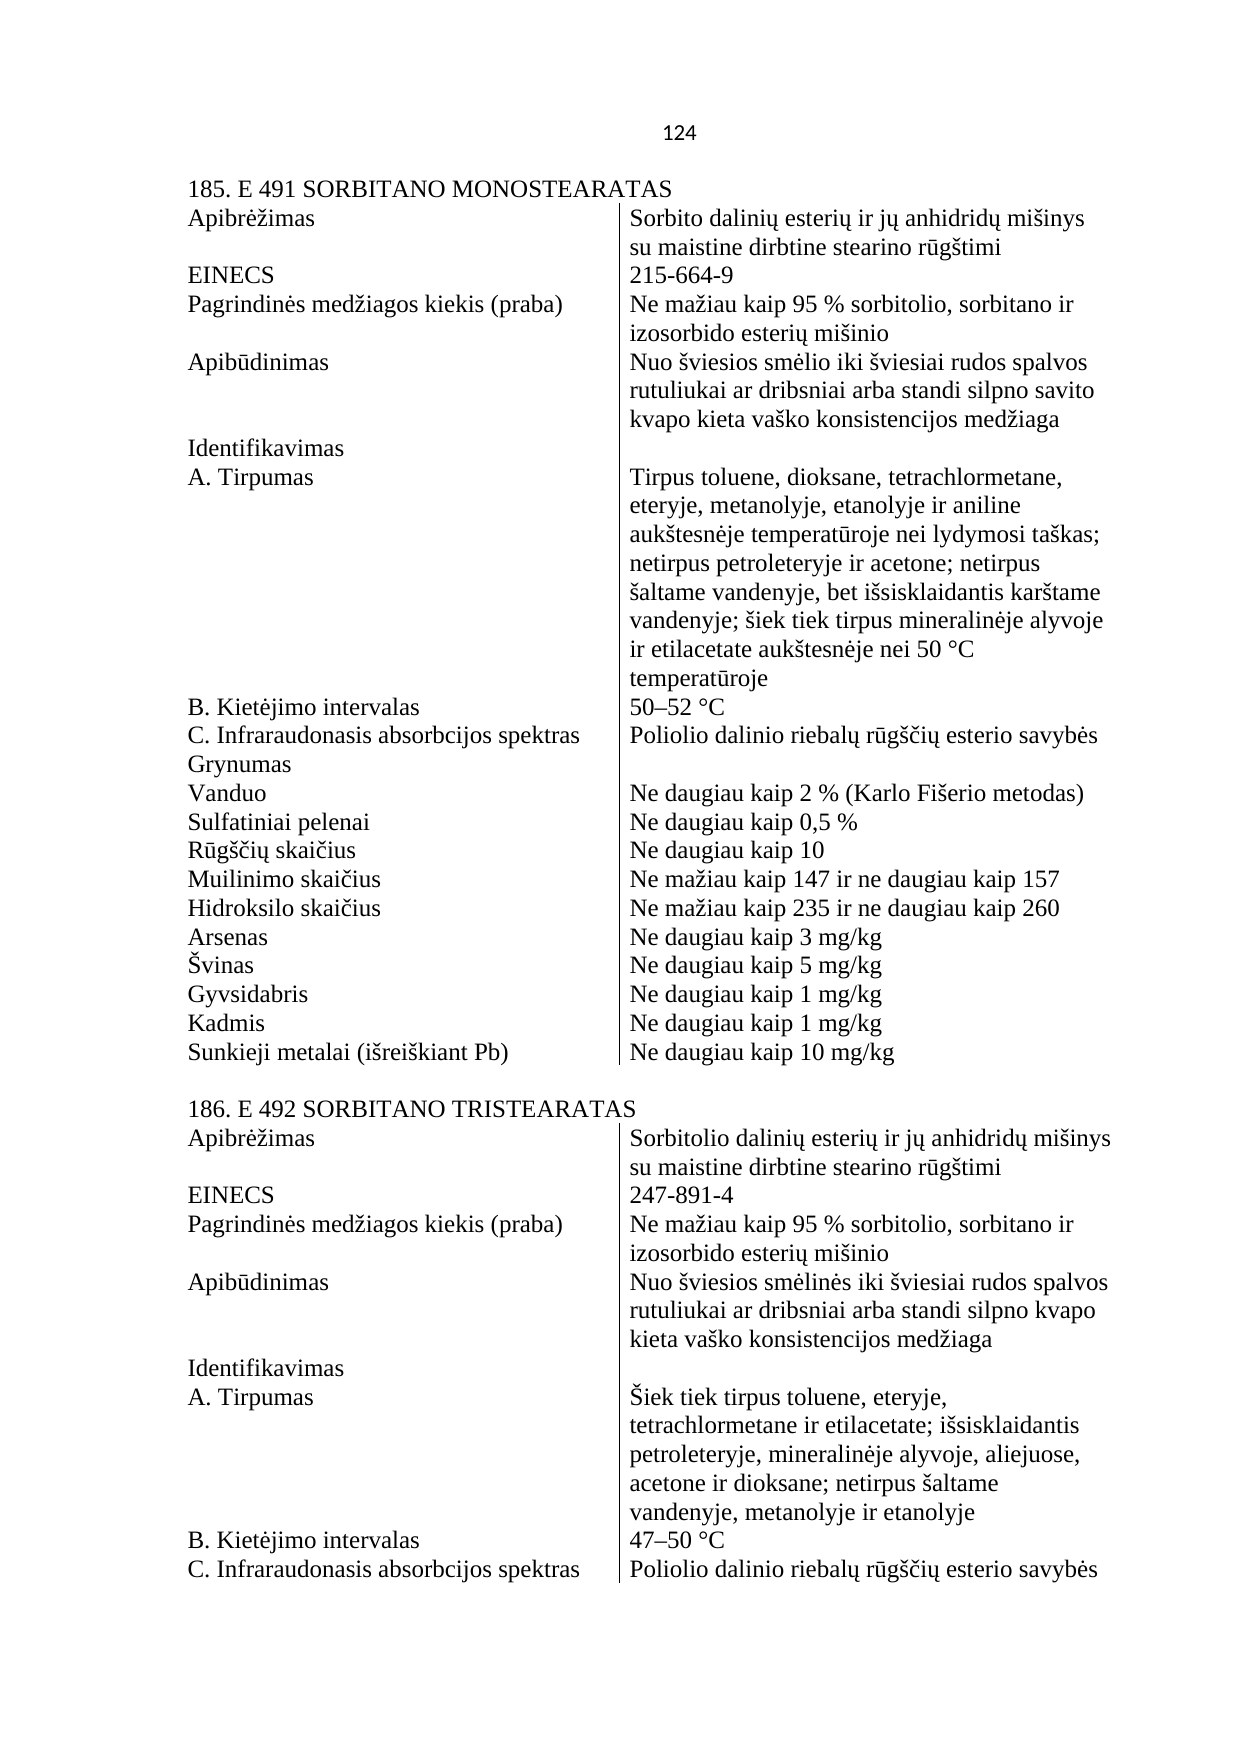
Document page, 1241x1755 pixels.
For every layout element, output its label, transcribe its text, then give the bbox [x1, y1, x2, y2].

table_header 185. E 491 SORBITANO MONOSTEARATAS [177, 174, 1122, 203]
table_cell B. Kietėjimo intervalas [177, 692, 619, 720]
table_cell Gyvsidabris [177, 979, 619, 1008]
table_cell Sorbito dalinių esterių ir jų anhidridų mišinys su maistine dirbtine stearino rūgštimi [620, 203, 1122, 260]
table_cell Šiek tiek tirpus toluene, eteryje, tetrachlormetane ir etilacetate; išsisklaidantis petroleteryje, mineralinėje alyvoje, aliejuose, acetone ir dioksane; netirpus šaltame vandenyje, metanolyje ir etanolyje [620, 1382, 1122, 1525]
table_cell C. Infraraudonasis absorbcijos spektras [177, 720, 619, 749]
table_cell Rūgščių skaičius [177, 835, 619, 864]
table_header 186. E 492 SORBITANO TRISTEARATAS [177, 1094, 1122, 1123]
table_cell Ne mažiau kaip 235 ir ne daugiau kaip 260 [620, 893, 1122, 922]
table_cell B. Kietėjimo intervalas [177, 1525, 619, 1554]
table_cell Ne daugiau kaip 1 mg/kg [620, 979, 1122, 1008]
table_cell Tirpus toluene, dioksane, tetrachlormetane, eteryje, metanolyje, etanolyje ir aniline aukštesnėje temperatūroje nei lydymosi taškas; netirpus petroleteryje ir acetone; netirpus šaltame vandenyje, bet išsisklaidantis karštame vandenyje; šiek tiek tirpus mineralinėje alyvoje ir etilacetate aukštesnėje nei 50 °C temperatūroje [620, 462, 1122, 692]
table_cell Sulfatiniai pelenai [177, 807, 619, 835]
table_cell Ne daugiau kaip 10 mg/kg [620, 1037, 1122, 1065]
table_cell Arsenas [177, 922, 619, 950]
table_cell Ne mažiau kaip 147 ir ne daugiau kaip 157 [620, 864, 1122, 893]
table_cell Nuo šviesios smėlio iki šviesiai rudos spalvos rutuliukai ar dribsniai arba standi silpno savito kvapo kieta vaško konsistencijos medžiaga [620, 347, 1122, 433]
table_cell 47–50 °C [620, 1525, 1122, 1554]
table_cell EINECS [177, 260, 619, 289]
table_cell Ne daugiau kaip 5 mg/kg [620, 950, 1122, 979]
table_cell Nuo šviesios smėlinės iki šviesiai rudos spalvos rutuliukai ar dribsniai arba standi silpno kvapo kieta vaško konsistencijos medžiaga [620, 1267, 1122, 1353]
table_cell A. Tirpumas [177, 462, 619, 692]
table_cell Apibūdinimas [177, 347, 619, 433]
table_cell Apibrėžimas [177, 203, 619, 260]
table_cell Ne daugiau kaip 1 mg/kg [620, 1008, 1122, 1037]
table_cell Ne daugiau kaip 0,5 % [620, 807, 1122, 835]
table_cell C. Infraraudonasis absorbcijos spektras [177, 1554, 619, 1583]
table_cell Sunkieji metalai (išreiškiant Pb) [177, 1037, 619, 1065]
table_cell 247-891-4 [620, 1180, 1122, 1209]
table_cell Ne mažiau kaip 95 % sorbitolio, sorbitano ir izosorbido esterių mišinio [620, 1209, 1122, 1267]
table_cell Identifikavimas [177, 1353, 619, 1382]
table_cell Sorbitolio dalinių esterių ir jų anhidridų mišinys su maistine dirbtine stearino rūgštimi [620, 1123, 1122, 1180]
table_cell [620, 1353, 1122, 1382]
table_cell Poliolio dalinio riebalų rūgščių esterio savybės [620, 720, 1122, 749]
table_cell Ne daugiau kaip 10 [620, 835, 1122, 864]
table_cell Muilinimo skaičius [177, 864, 619, 893]
table_cell [620, 749, 1122, 778]
table_cell Pagrindinės medžiagos kiekis (praba) [177, 1209, 619, 1267]
table_cell EINECS [177, 1180, 619, 1209]
table_cell Grynumas [177, 749, 619, 778]
table_cell Apibrėžimas [177, 1123, 619, 1180]
table_cell Hidroksilo skaičius [177, 893, 619, 922]
table_cell Apibūdinimas [177, 1267, 619, 1353]
table_cell Pagrindinės medžiagos kiekis (praba) [177, 289, 619, 347]
table_cell Ne daugiau kaip 3 mg/kg [620, 922, 1122, 950]
table_cell 50–52 °C [620, 692, 1122, 720]
table_cell Identifikavimas [177, 433, 619, 462]
table_cell Poliolio dalinio riebalų rūgščių esterio savybės [620, 1554, 1122, 1583]
table_cell Vanduo [177, 778, 619, 807]
table_cell [620, 433, 1122, 462]
table_cell Ne daugiau kaip 2 % (Karlo Fišerio metodas) [620, 778, 1122, 807]
table_cell 215-664-9 [620, 260, 1122, 289]
table_cell Švinas [177, 950, 619, 979]
table_cell Kadmis [177, 1008, 619, 1037]
table_cell Ne mažiau kaip 95 % sorbitolio, sorbitano ir izosorbido esterių mišinio [620, 289, 1122, 347]
table_cell A. Tirpumas [177, 1382, 619, 1525]
